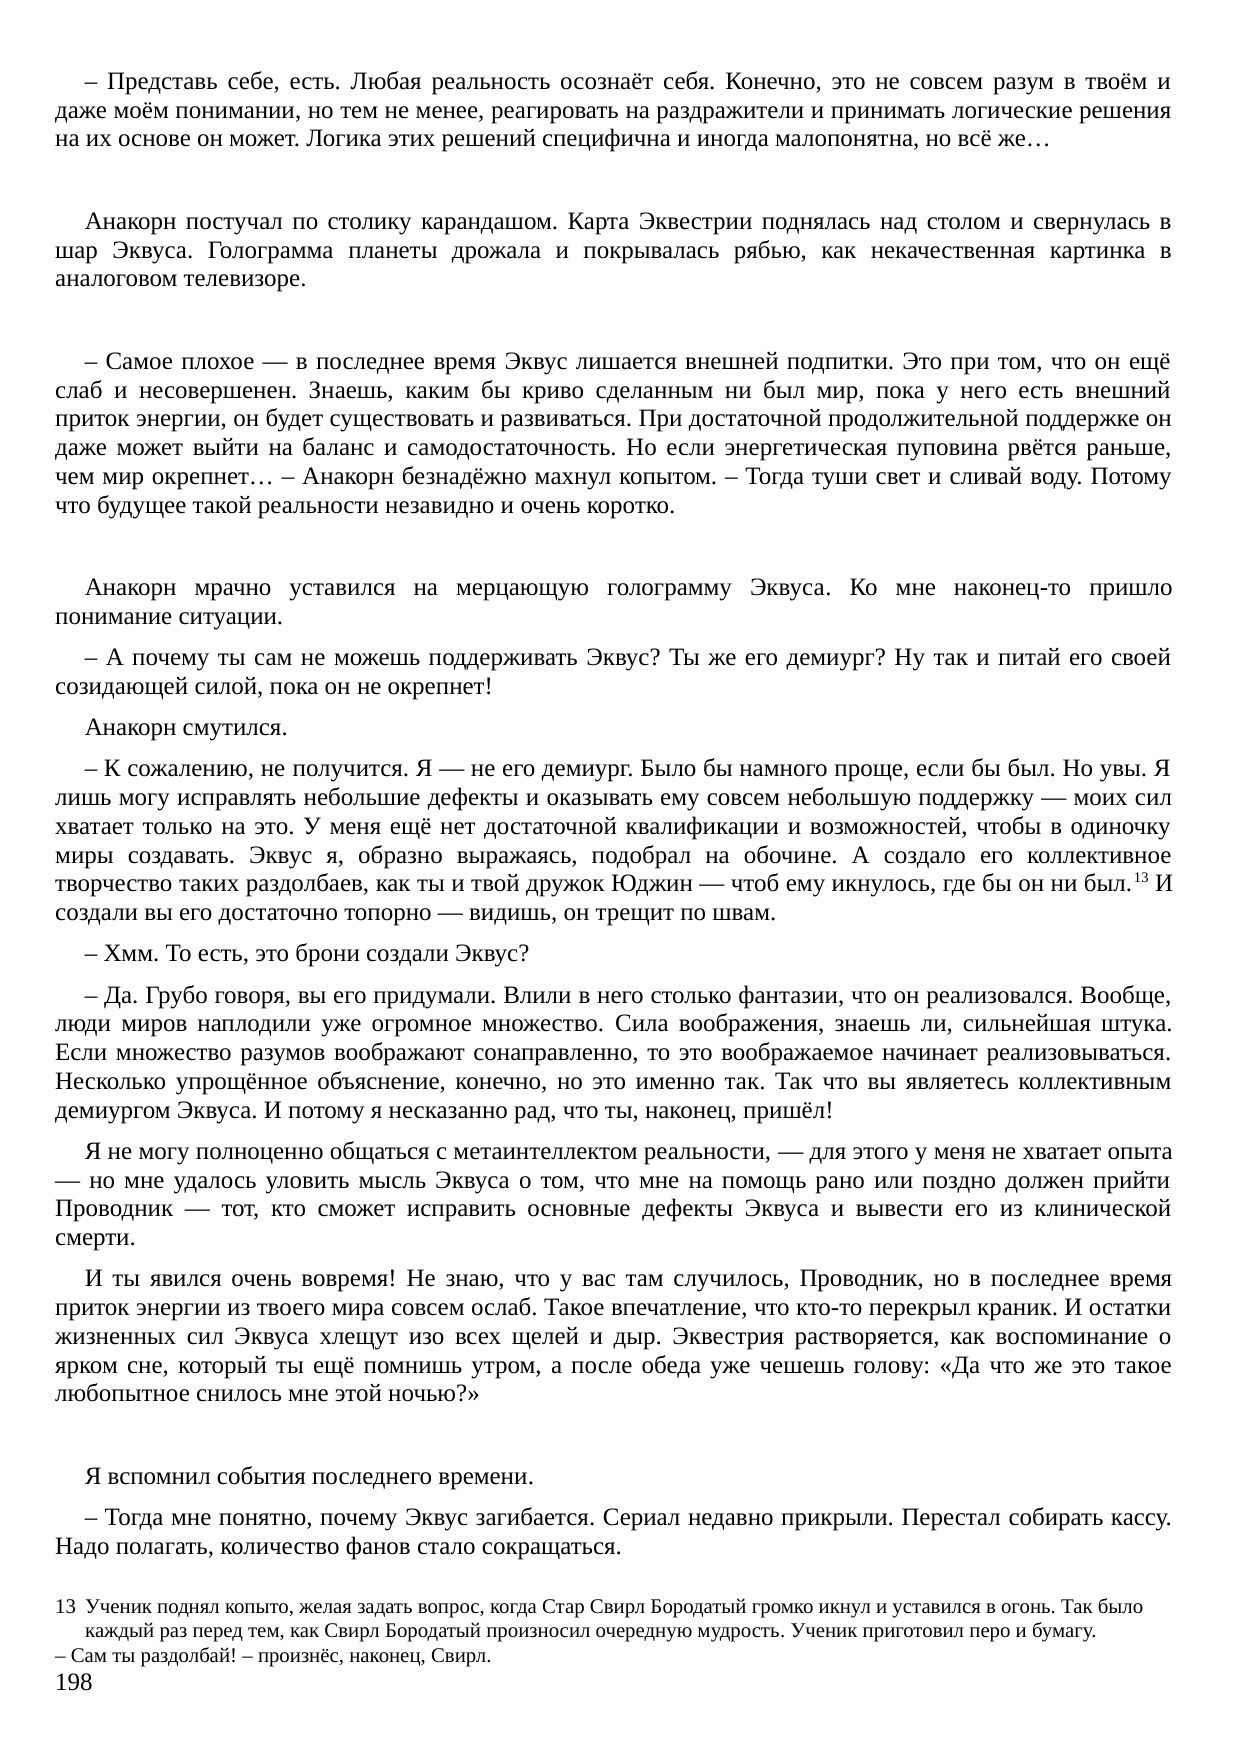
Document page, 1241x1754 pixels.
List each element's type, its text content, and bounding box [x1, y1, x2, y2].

text – Хмм. То есть, это брони создали Эквус? [55, 938, 1173, 967]
text – А почему ты сам не можешь поддерживать Эквус? Ты же его демиург? Ну так и питай его своей созидающей силой, пока он не окрепнет! [55, 642, 1173, 700]
text – Сам ты раздолбай! – произнёс, наконец, Свирл. [55, 1642, 1173, 1667]
text – Да. Грубо говоря, вы его придумали. Влили в него столько фантазии, что он реализовался. Вообще, люди миров наплодили уже огромное множество. Сила воображения, знаешь ли, сильнейшая штука. Если множество разумов воображают сонаправленно, то это воображаемое начинает реализовываться. Несколько упрощённое объяснение, конечно, но это именно так. Так что вы являетесь коллективным демиургом Эквуса. И потому я несказанно рад, что ты, наконец, пришёл! [55, 980, 1173, 1123]
text – Представь себе, есть. Любая реальность осознаёт себя. Конечно, это не совсем разум в твоём и даже моём понимании, но тем не менее, реагировать на раздражители и принимать логические решения на их основе он может. Логика этих решений специфична и иногда малопонятна, но всё же… [55, 66, 1173, 152]
text И ты явился очень вовремя! Не знаю, что у вас там случилось, Проводник, но в последнее время приток энергии из твоего мира совсем ослаб. Такое впечатление, что кто-то перекрыл краник. И остатки жизненных сил Эквуса хлещут изо всех щелей и дыр. Эквестрия растворяется, как воспоминание о ярком сне, который ты ещё помнишь утром, а после обеда уже чешешь голову: «Да что же это такое любопытное снилось мне этой ночью?» [55, 1263, 1173, 1407]
text Ученик поднял копыто, желая задать вопрос, когда Стар Свирл Бородатый громко икнул и уставился в огонь. Так было каждый раз перед тем, как Свирл Бородатый произносил очередную мудрость. Ученик приготовил перо и бумагу. [55, 1594, 1173, 1642]
text – Тогда мне понятно, почему Эквус загибается. Сериал недавно прикрыли. Перестал собирать кассу. Надо полагать, количество фанов стало сокращаться. [55, 1502, 1173, 1560]
text – Самое плохое — в последнее время Эквус лишается внешней подпитки. Это при том, что он ещё слаб и несовершенен. Знаешь, каким бы криво сделанным ни был мир, пока у него есть внешний приток энергии, он будет существовать и развиваться. При достаточной продолжительной поддержке он даже может выйти на баланс и самодостаточность. Но если энергетическая пуповина рвётся раньше, чем мир окрепнет… – Анакорн безнадёжно махнул копытом. – Тогда туши свет и сливай воду. Потому что будущее такой реальности незавидно и очень коротко. [55, 346, 1173, 518]
text Анакорн мрачно уставился на мерцающую голограмму Эквуса. Ко мне наконец-то пришло понимание ситуации. [55, 572, 1173, 630]
text Анакорн смутился. [55, 712, 1173, 741]
text Я вспомнил события последнего времени. [55, 1461, 1173, 1490]
text Анакорн постучал по столику карандашом. Карта Эквестрии поднялась над столом и свернулась в шар Эквуса. Голограмма планеты дрожала и покрывалась рябью, как некачественная картинка в аналоговом телевизоре. [55, 206, 1173, 292]
text – К сожалению, не получится. Я — не его демиург. Было бы намного проще, если бы был. Но увы. Я лишь могу исправлять небольшие дефекты и оказывать ему совсем небольшую поддержку — моих сил хватает только на это. У меня ещё нет достаточной квалификации и возможностей, чтобы в одиночку миры создавать. Эквус я, образно выражаясь, подобрал на обочине. А создало его коллективное творчество таких раздолбаев, как ты и твой дружок Юджин — чтоб ему икнулось, где бы он ни был. И создали вы его достаточно топорно — видишь, он трещит по швам. [55, 753, 1173, 926]
text Я не могу полноценно общаться с метаинтеллектом реальности, — для этого у меня не хватает опыта — но мне удалось уловить мысль Эквуса о том, что мне на помощь рано или поздно должен прийти Проводник — тот, кто сможет исправить основные дефекты Эквуса и вывести его из клинической смерти. [55, 1136, 1173, 1251]
